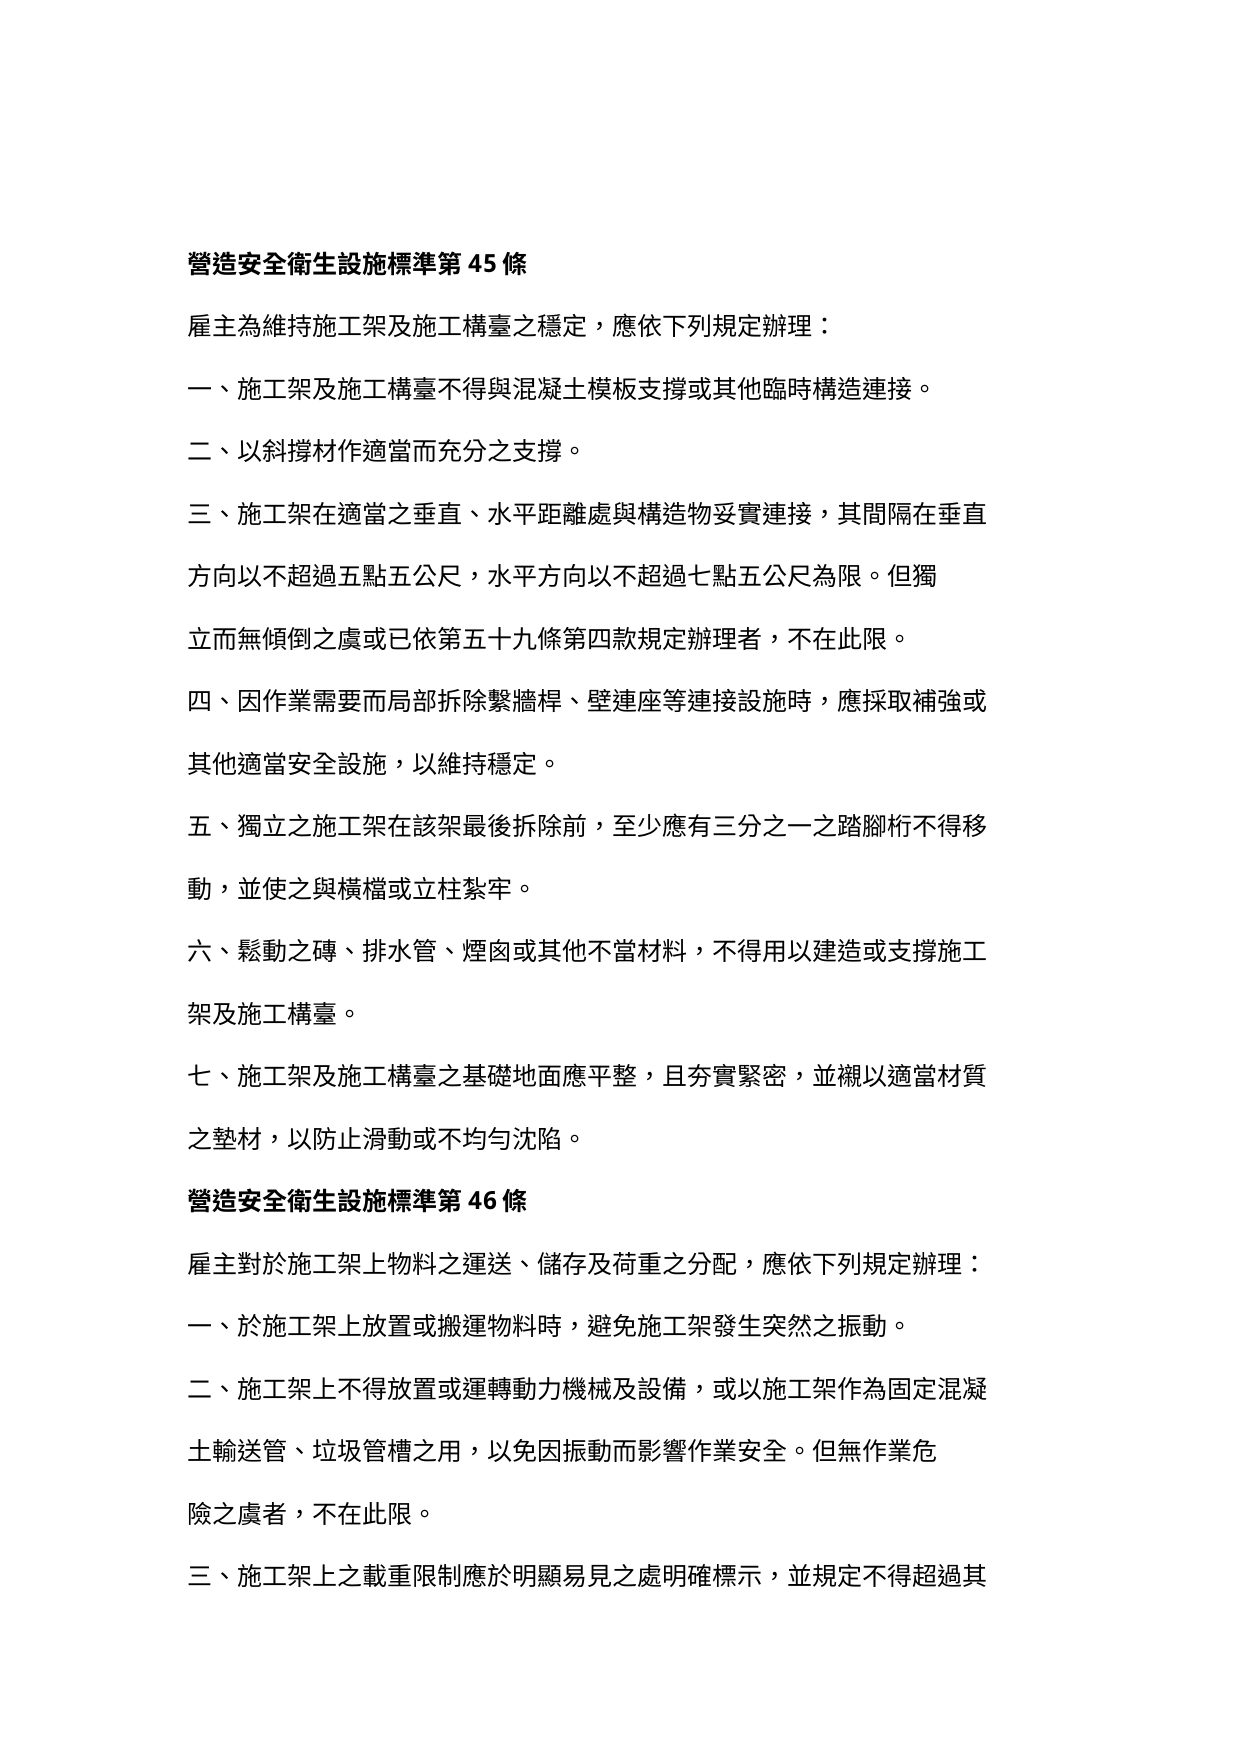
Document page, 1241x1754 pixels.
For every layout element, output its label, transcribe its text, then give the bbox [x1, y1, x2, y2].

text 營造安全衛生設施標準第46條 [187, 1158, 1053, 1221]
text 雇主對於施工架上物料之運送、儲存及荷重之分配，應依下列規定辦理： [187, 1221, 1053, 1283]
text 立而無傾倒之虞或已依第五十九條第四款規定辦理者，不在此限。 [187, 596, 1053, 658]
text 險之虞者，不在此限。 [187, 1471, 1053, 1533]
text 之墊材，以防止滑動或不均勻沈陷。 [187, 1096, 1053, 1158]
text 二、以斜撐材作適當而充分之支撐。 [187, 408, 1053, 471]
text 架及施工構臺。 [187, 971, 1053, 1033]
text 七、施工架及施工構臺之基礎地面應平整，且夯實緊密，並襯以適當材質 [187, 1033, 1053, 1096]
text 方向以不超過五點五公尺，水平方向以不超過七點五公尺為限。但獨 [187, 533, 1053, 596]
text 動，並使之與橫檔或立柱紮牢。 [187, 846, 1053, 908]
text 一、於施工架上放置或搬運物料時，避免施工架發生突然之振動。 [187, 1283, 1053, 1346]
text 六、鬆動之磚、排水管、煙囪或其他不當材料，不得用以建造或支撐施工 [187, 908, 1053, 971]
text 一、施工架及施工構臺不得與混凝土模板支撐或其他臨時構造連接。 [187, 346, 1053, 408]
text 三、施工架上之載重限制應於明顯易見之處明確標示，並規定不得超過其 [187, 1533, 1053, 1596]
text 其他適當安全設施，以維持穩定。 [187, 721, 1053, 783]
text 土輸送管、垃圾管槽之用，以免因振動而影響作業安全。但無作業危 [187, 1408, 1053, 1471]
text 營造安全衛生設施標準第45條 [187, 221, 1053, 283]
text 二、施工架上不得放置或運轉動力機械及設備，或以施工架作為固定混凝 [187, 1346, 1053, 1408]
text 五、獨立之施工架在該架最後拆除前，至少應有三分之一之踏腳桁不得移 [187, 783, 1053, 846]
text 三、施工架在適當之垂直、水平距離處與構造物妥實連接，其間隔在垂直 [187, 471, 1053, 533]
text 雇主為維持施工架及施工構臺之穩定，應依下列規定辦理： [187, 283, 1053, 346]
text 四、因作業需要而局部拆除繫牆桿、壁連座等連接設施時，應採取補強或 [187, 658, 1053, 721]
